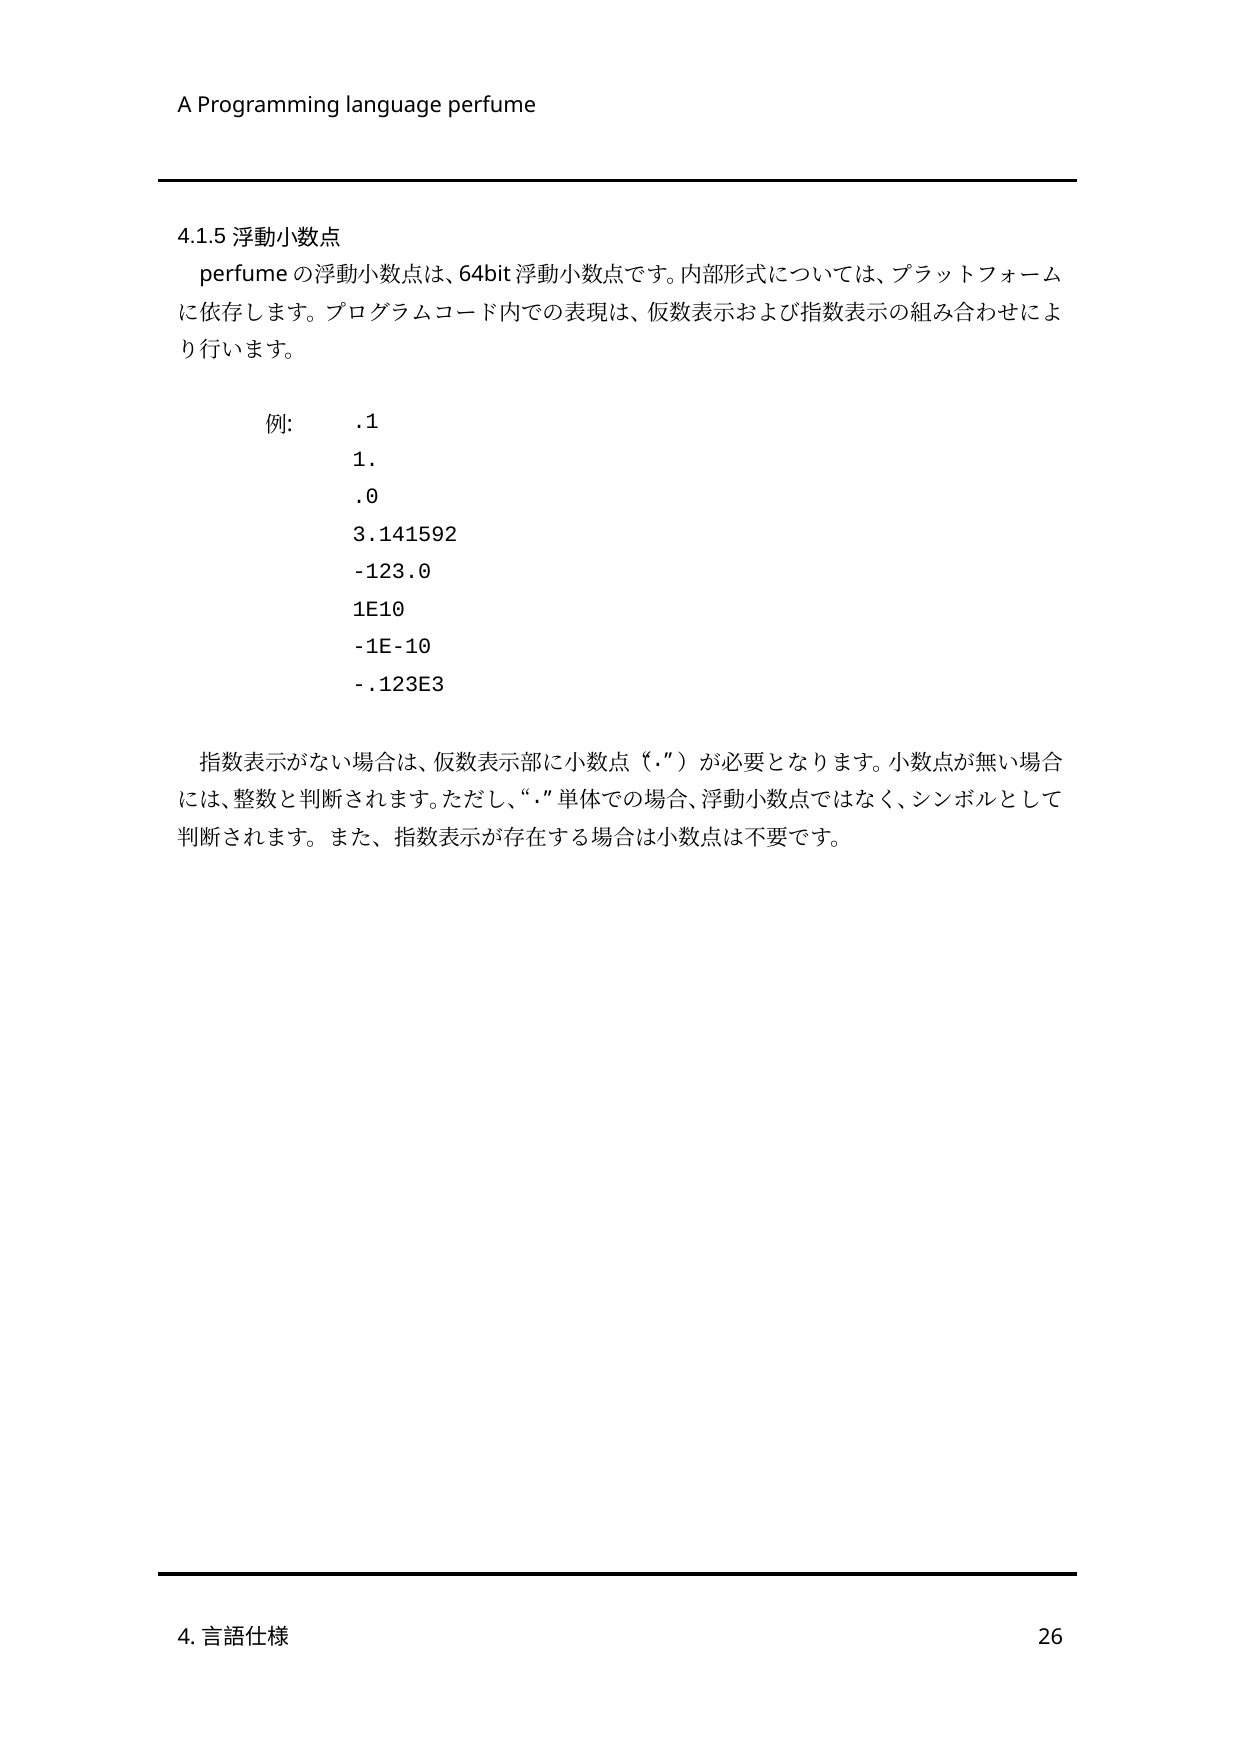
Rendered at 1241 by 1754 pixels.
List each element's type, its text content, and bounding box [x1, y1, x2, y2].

text perfumeの浮動小数点は、64bit浮動小数点です。内部形式については、プラットフォームに依存します。プログラムコード内での表現は、仮数表示および指数表示の組み合わせにより行います。 [177, 254, 1063, 367]
text .0 [177, 479, 1063, 517]
text 3.141592 [177, 517, 1063, 554]
subtitle 4.1.5 浮動小数点 [177, 217, 1063, 254]
text -.123E3 [177, 667, 1063, 704]
text 指数表示がない場合は、仮数表示部に小数点（“.” ）が必要となります。小数点が無い場合には、整数と判断されます。ただし、“.” 単体での場合、浮動小数点ではなく、シンボルとして判断されます。また、指数表示が存在する場合は小数点は不要です。 [177, 742, 1063, 854]
text -123.0 [177, 554, 1063, 592]
text 1. [177, 442, 1063, 479]
text -1E-10 [177, 629, 1063, 667]
text 1E10 [177, 592, 1063, 629]
text 例: .1 [177, 404, 1063, 442]
